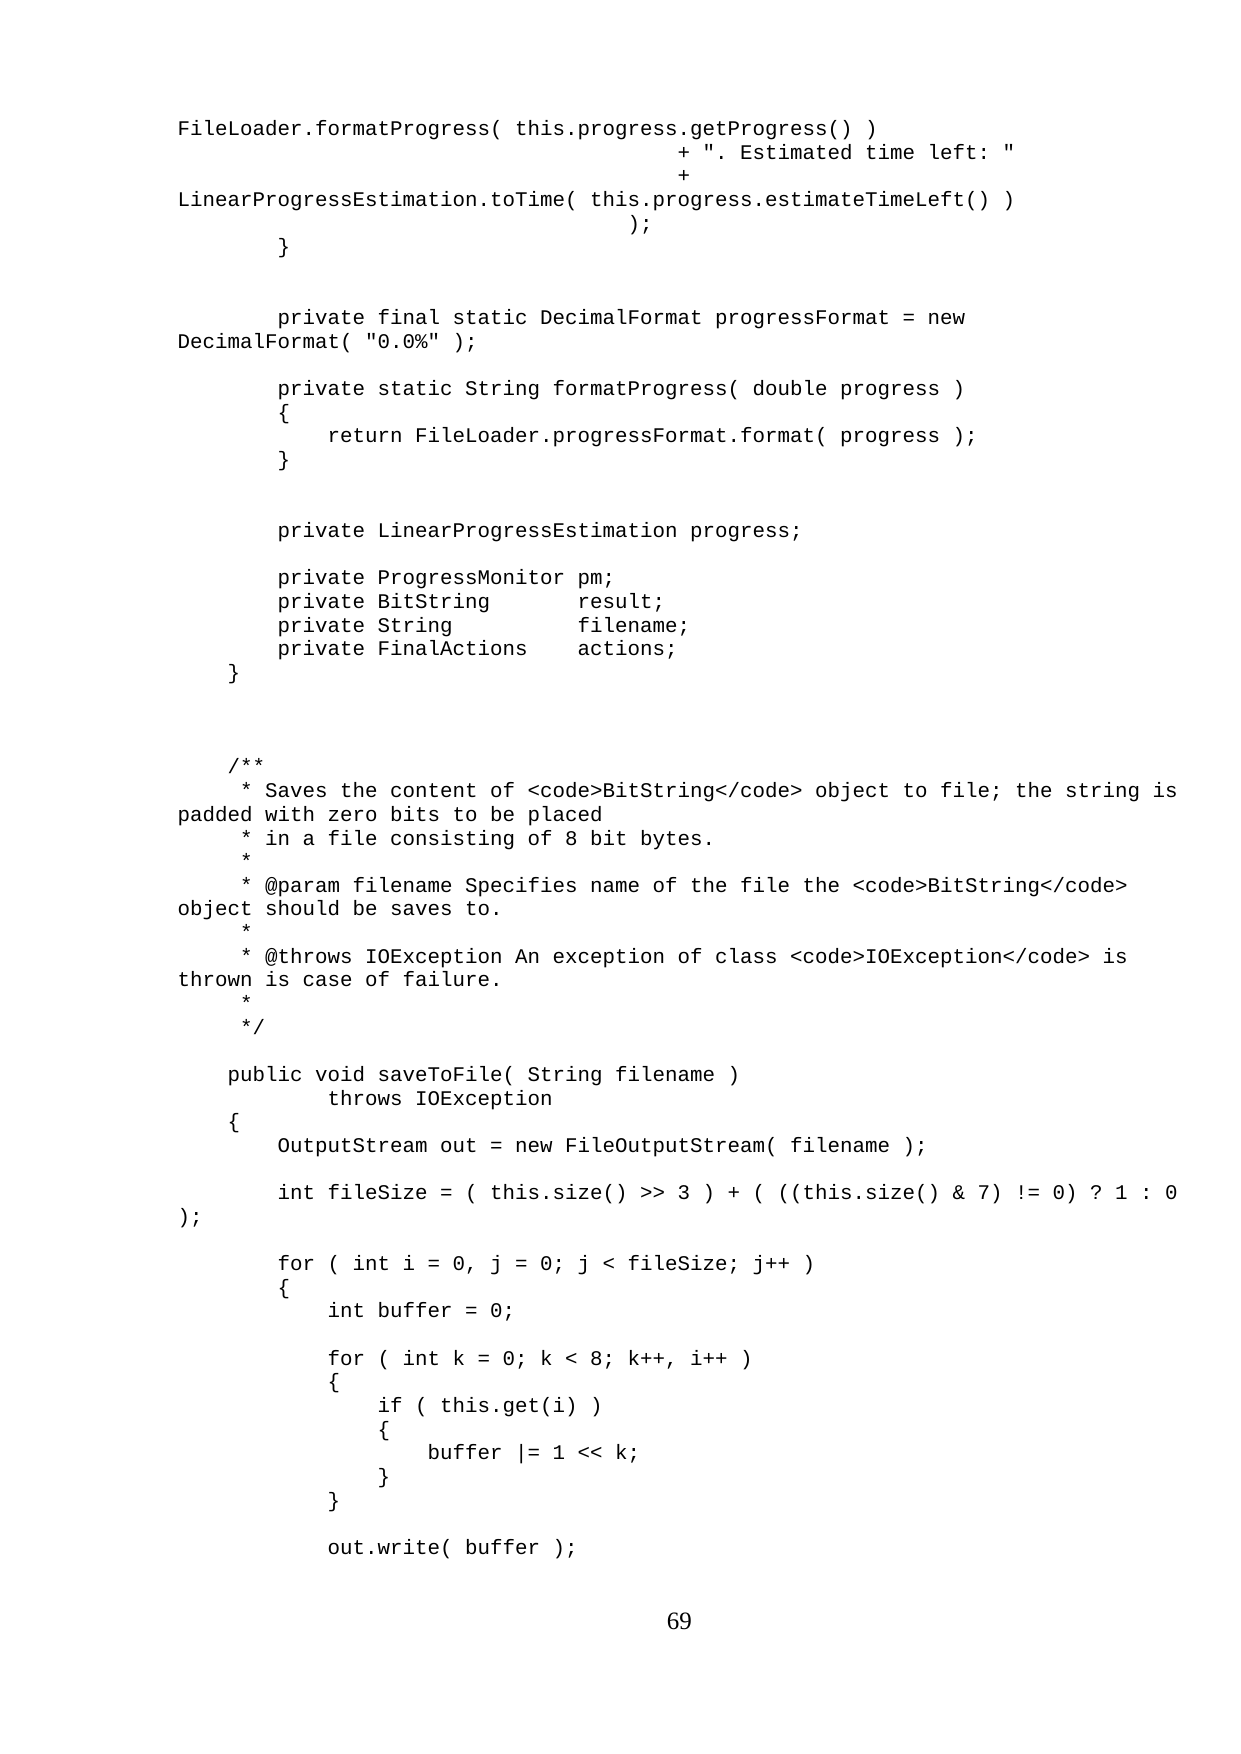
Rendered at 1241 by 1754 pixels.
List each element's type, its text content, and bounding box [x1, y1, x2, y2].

text FileLoader.formatProgress( this.progress.getProgress() ) + ". Estimated time left: " + LinearProgressEstimation.toTime( this.progress.estimateTimeLeft() ) ); } private final static DecimalFormat progressFormat = new DecimalFormat( "0.0%" ); private static String formatProgress( double progress ) { return FileLoader.progressFormat.format( progress ); } private LinearProgressEstimation progress; private ProgressMonitor pm; private BitString result; private String filename; private FinalActions actions; } /** * Saves the content of <code>BitString</code> object to file; the string is padded with zero bits to be placed * in a file consisting of 8 bit bytes. * * @param filename Specifies name of the file the <code>BitString</code> object should be saves to. * * @throws IOException An exception of class <code>IOException</code> is thrown is case of failure. * */ public void saveToFile( String filename ) throws IOException { OutputStream out = new FileOutputStream( filename ); int fileSize = ( this.size() >> 3 ) + ( ((this.size() & 7) != 0) ? 1 : 0 ); for ( int i = 0, j = 0; j < fileSize; j++ ) { int buffer = 0; for ( int k = 0; k < 8; k++, i++ ) { if ( this.get(i) ) { buffer |= 1 << k; } } out.write( buffer ); [177, 118, 1181, 1561]
